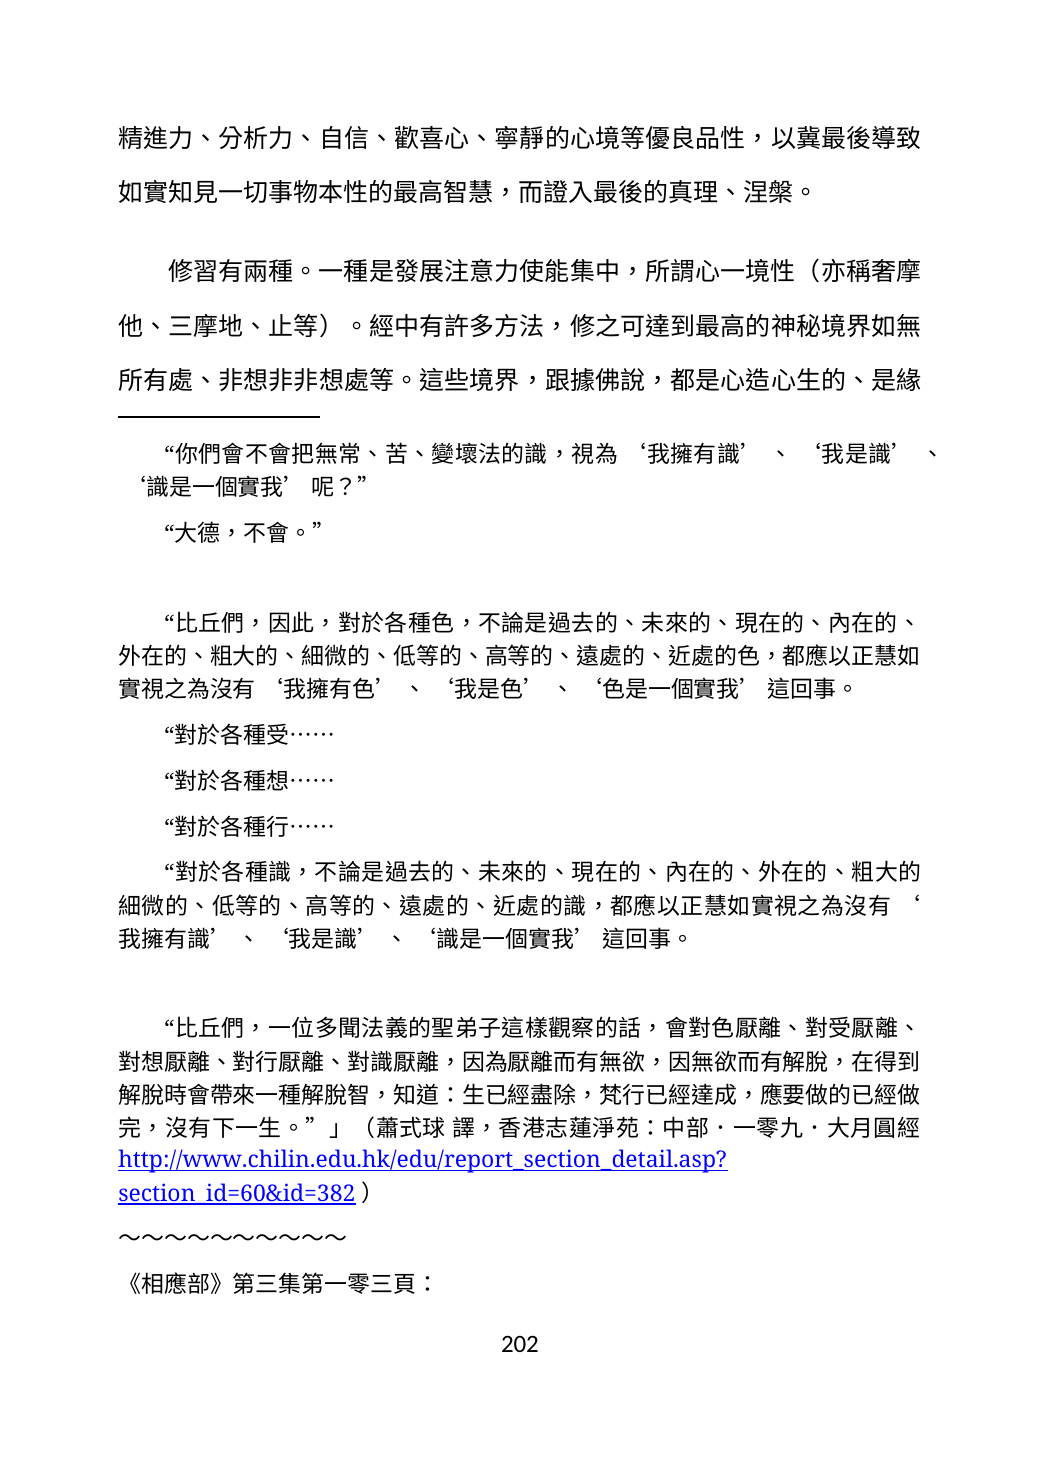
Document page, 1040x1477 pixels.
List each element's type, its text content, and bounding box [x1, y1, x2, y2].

text 修習有兩種。一種是發展注意力使能集中，所謂心一境性（亦稱奢摩他、三摩地、止等）。經中有許多方法，修之可達到最高的神秘境界如無所有處、非想非非想處等。這些境界，跟據佛說，都是心造心生的、是緣 [118, 252, 921, 397]
text “你們會不會把無常、苦、變壞法的識，視為 ‘我擁有識’ 、 ‘我是識’ 、 ‘識是一個實我’ 呢？” [118, 436, 921, 502]
text “對於各種想…… [118, 762, 921, 796]
text “大德，不會。” [118, 515, 921, 548]
text 精進力、分析力、自信、歡喜心、寧靜的心境等優良品性，以冀最後導致如實知見一切事物本性的最高智慧，而證入最後的真理、涅槃。 [118, 118, 921, 209]
text “對於各種識，不論是過去的、未來的、現在的、內在的、外在的、粗大的、細微的、低等的、高等的、遠處的、近處的識，都應以正慧如實視之為沒有 ‘我擁有識’ 、 ‘我是識’ 、 ‘識是一個實我’ 這回事。 [118, 854, 921, 954]
text “比丘們，一位多聞法義的聖弟子這樣觀察的話，會對色厭離、對受厭離、對想厭離、對行厭離、對識厭離，因為厭離而有無欲，因無欲而有解脫，在得到解脫時會帶來一種解脫智，知道：生已經盡除，梵行已經達成，應要做的已經做完，沒有下一生。”」（蕭式球 譯，香港志蓮淨苑：中部．一零九．大月圓經 http://www.chilin.edu.hk/edu/report_section_detail.asp?section_id=60&id=382 ） [118, 1010, 921, 1208]
text ～～～～～～～～～～ [118, 1220, 921, 1253]
text “對於各種受…… [118, 717, 921, 750]
text 《相應部》第三集第一零三頁： [118, 1266, 921, 1299]
text “對於各種行…… [118, 808, 921, 842]
text “比丘們，因此，對於各種色，不論是過去的、未來的、現在的、內在的、外在的、粗大的、細微的、低等的、高等的、遠處的、近處的色，都應以正慧如實視之為沒有 ‘我擁有色’ 、 ‘我是色’ 、 ‘色是一個實我’ 這回事。 [118, 604, 921, 704]
